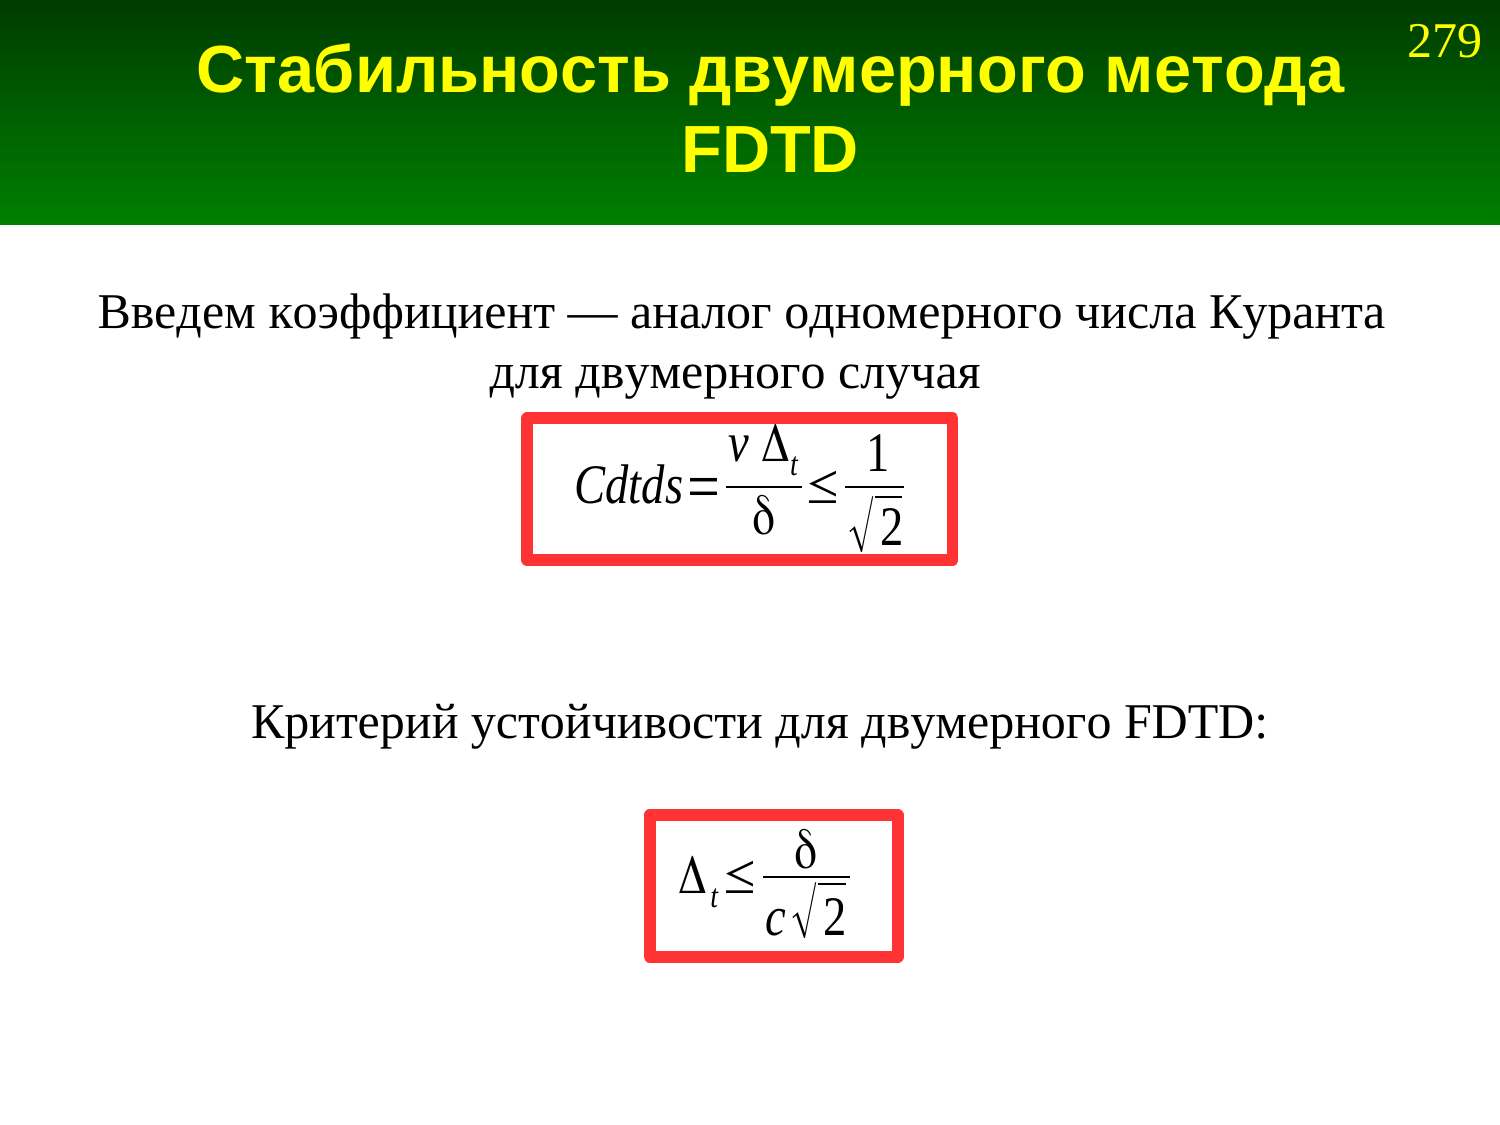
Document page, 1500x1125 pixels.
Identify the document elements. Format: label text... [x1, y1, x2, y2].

chart [562, 424, 919, 554]
title Стабильность двумерного метода FDTD [100, 7, 1441, 204]
chart [666, 826, 863, 948]
text_box Критерий устойчивости для двумерного FDTD: [236, 681, 1284, 756]
text_box Введем коэффициент — аналог одномерного числа Куранта для двумерного случая [82, 271, 1401, 407]
